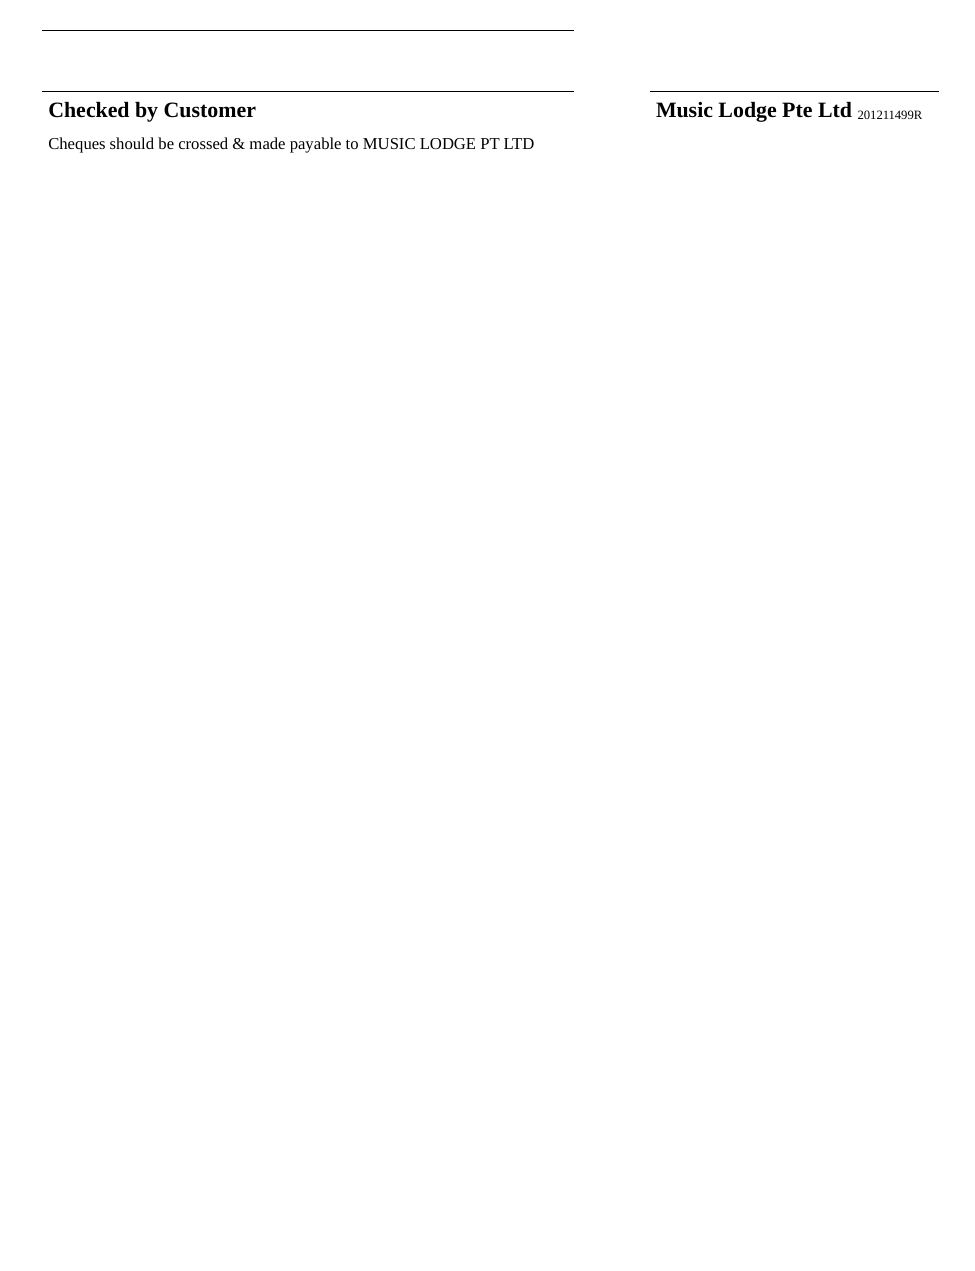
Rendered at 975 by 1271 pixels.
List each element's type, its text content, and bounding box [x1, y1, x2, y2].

table_cell [574, 128, 650, 165]
table_header [574, 30, 650, 91]
table_header [42, 31, 573, 91]
table_header [650, 30, 939, 91]
table_cell Music Lodge Pte Ltd 201211499R [650, 92, 939, 128]
table_cell Cheques should be crossed & made payable to MUSIC LODGE PT LTD [42, 128, 573, 165]
table_cell Checked by Customer [42, 92, 573, 128]
table_cell [650, 128, 939, 165]
table_cell [574, 91, 650, 128]
